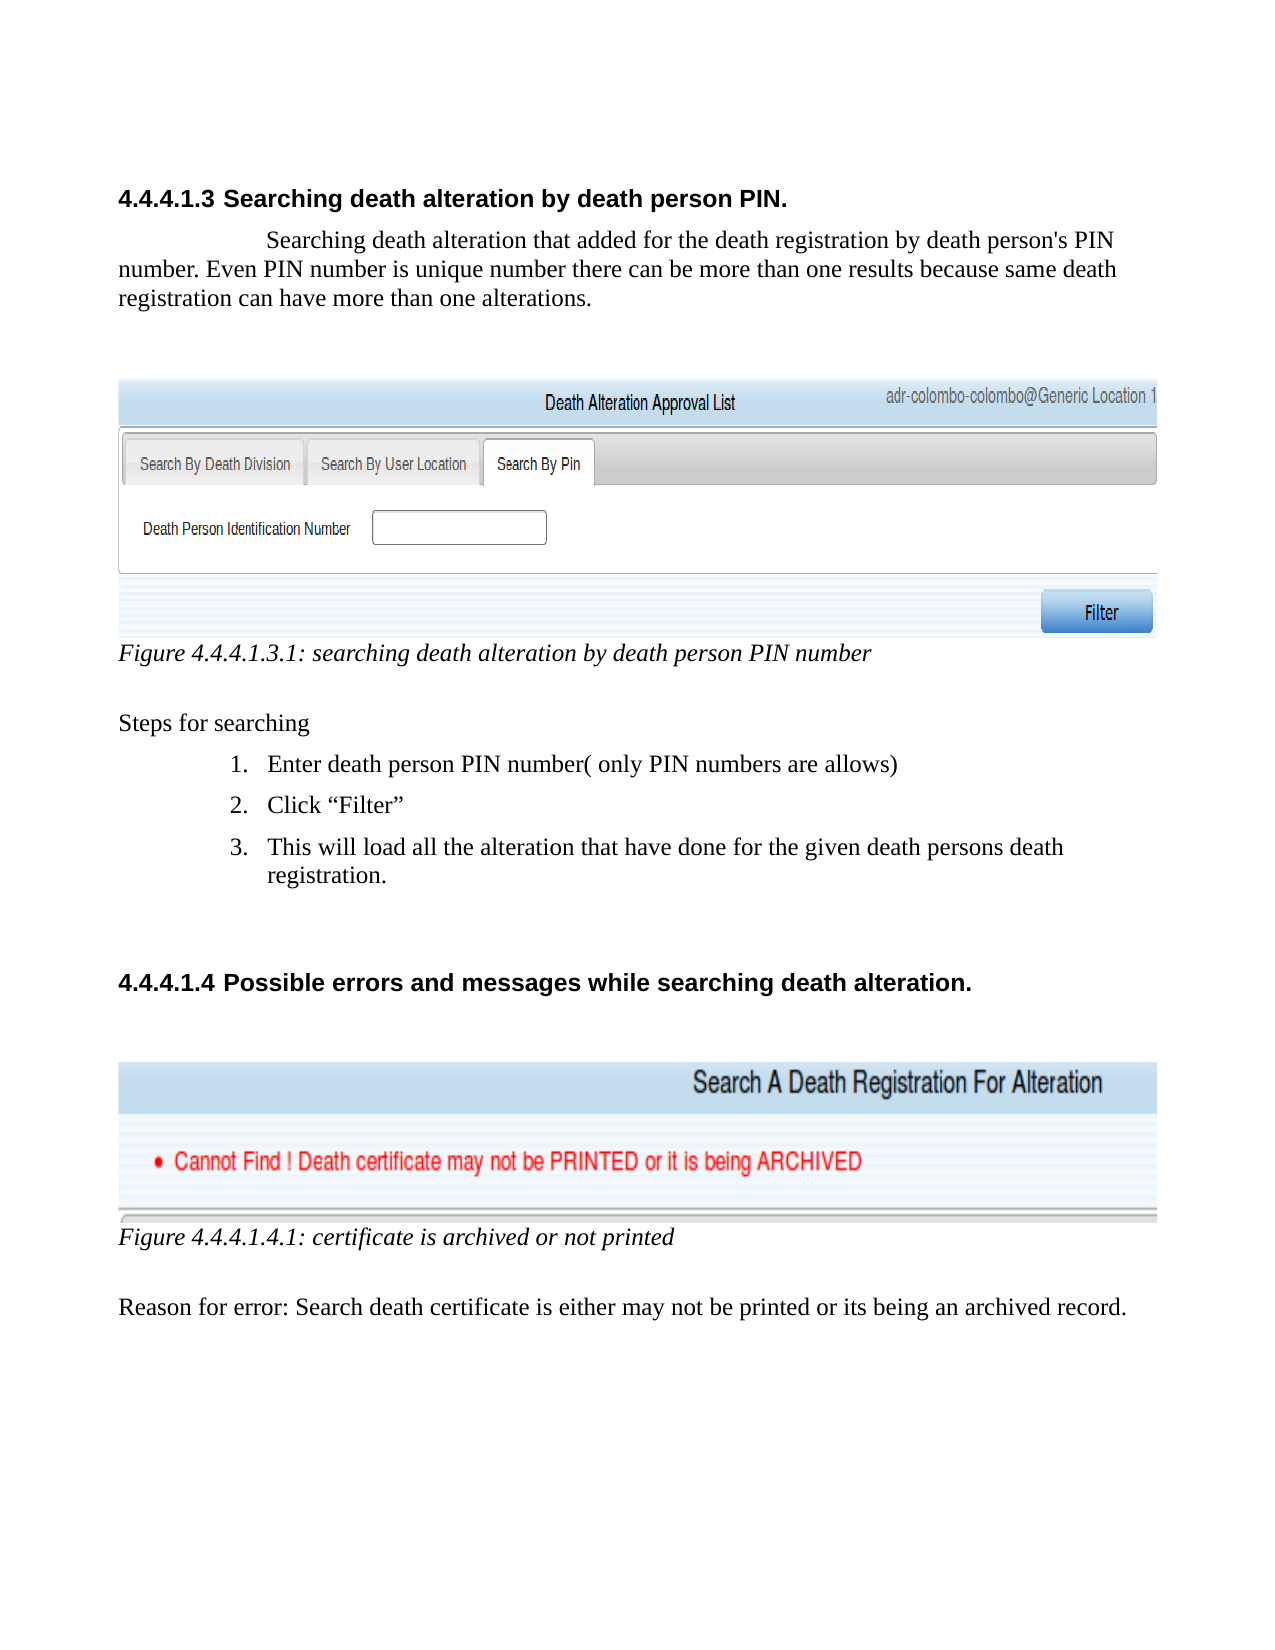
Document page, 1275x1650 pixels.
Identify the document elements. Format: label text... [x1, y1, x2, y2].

text Searching death alteration that added for the death registration by death person's PIN number. Even PIN number is unique number there can be more than one results because same death registration can have more than one alterations. [118, 225, 1157, 312]
text Figure 4.4.4.1.4.1: certificate is archived or not printed [118, 1223, 1157, 1251]
text Figure 4.4.4.1.3.1: searching death alteration by death person PIN number [118, 638, 1157, 667]
picture [118, 378, 1158, 638]
text Steps for searching [118, 708, 1157, 737]
list This will load all the alteration that have done for the given death persons death registration. [229, 832, 1157, 889]
list Click “Filter” [229, 790, 1157, 819]
list Enter death person PIN number( only PIN numbers are allows) [229, 749, 1157, 778]
subtitle Possible errors and messages while searching death alteration. [118, 968, 1157, 996]
text Reason for error: Search death certificate is either may not be printed or its being an archived record. [118, 1292, 1157, 1321]
subtitle Searching death alteration by death person PIN. [118, 184, 1157, 213]
picture [118, 1062, 1158, 1223]
